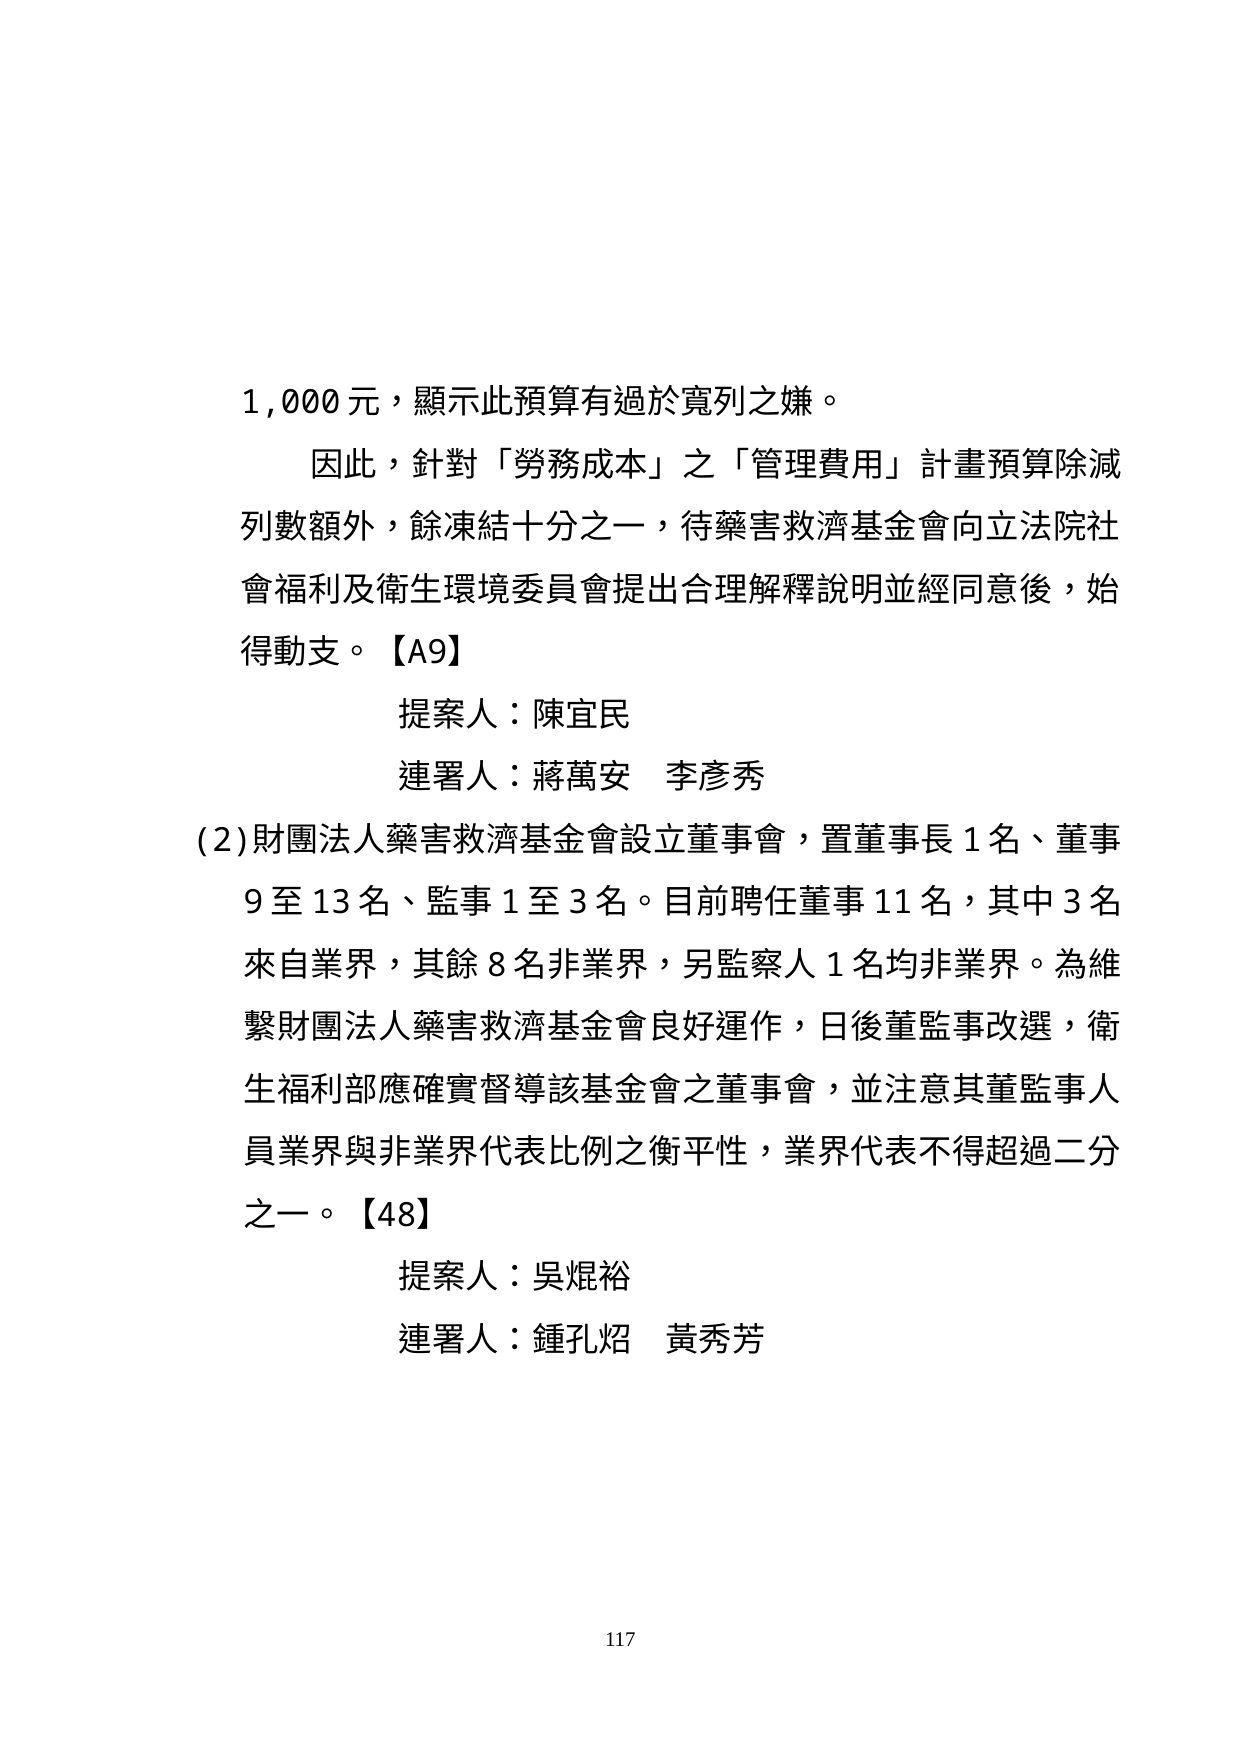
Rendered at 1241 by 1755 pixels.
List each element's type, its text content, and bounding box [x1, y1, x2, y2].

text 提案人：陳宜民 [118, 670, 1122, 733]
text 連署人：蔣萬安 李彥秀 [206, 733, 1122, 795]
text 連署人：鍾孔炤 黃秀芳 [206, 1295, 1122, 1358]
text 1,000元，顯示此預算有過於寬列之嫌。 [240, 358, 1122, 420]
text (2)財團法人藥害救濟基金會設立董事會，置董事長1名、董事9至13名、監事1至3名。目前聘任董事11名，其中3名來自業界，其餘8名非業界，另監察人1名均非業界。為維繫財團法人藥害救濟基金會良好運作，日後董監事改選，衛生福利部應確實督導該基金會之董事會，並注意其董監事人員業界與非業界代表比例之衡平性，業界代表不得超過二分之一。【48】 [192, 795, 1122, 1233]
text 提案人：吳焜裕 [118, 1233, 1122, 1295]
text 因此，針對「勞務成本」之「管理費用」計畫預算除減列數額外，餘凍結十分之一，待藥害救濟基金會向立法院社會福利及衛生環境委員會提出合理解釋說明並經同意後，始得動支。【A9】 [240, 420, 1122, 670]
